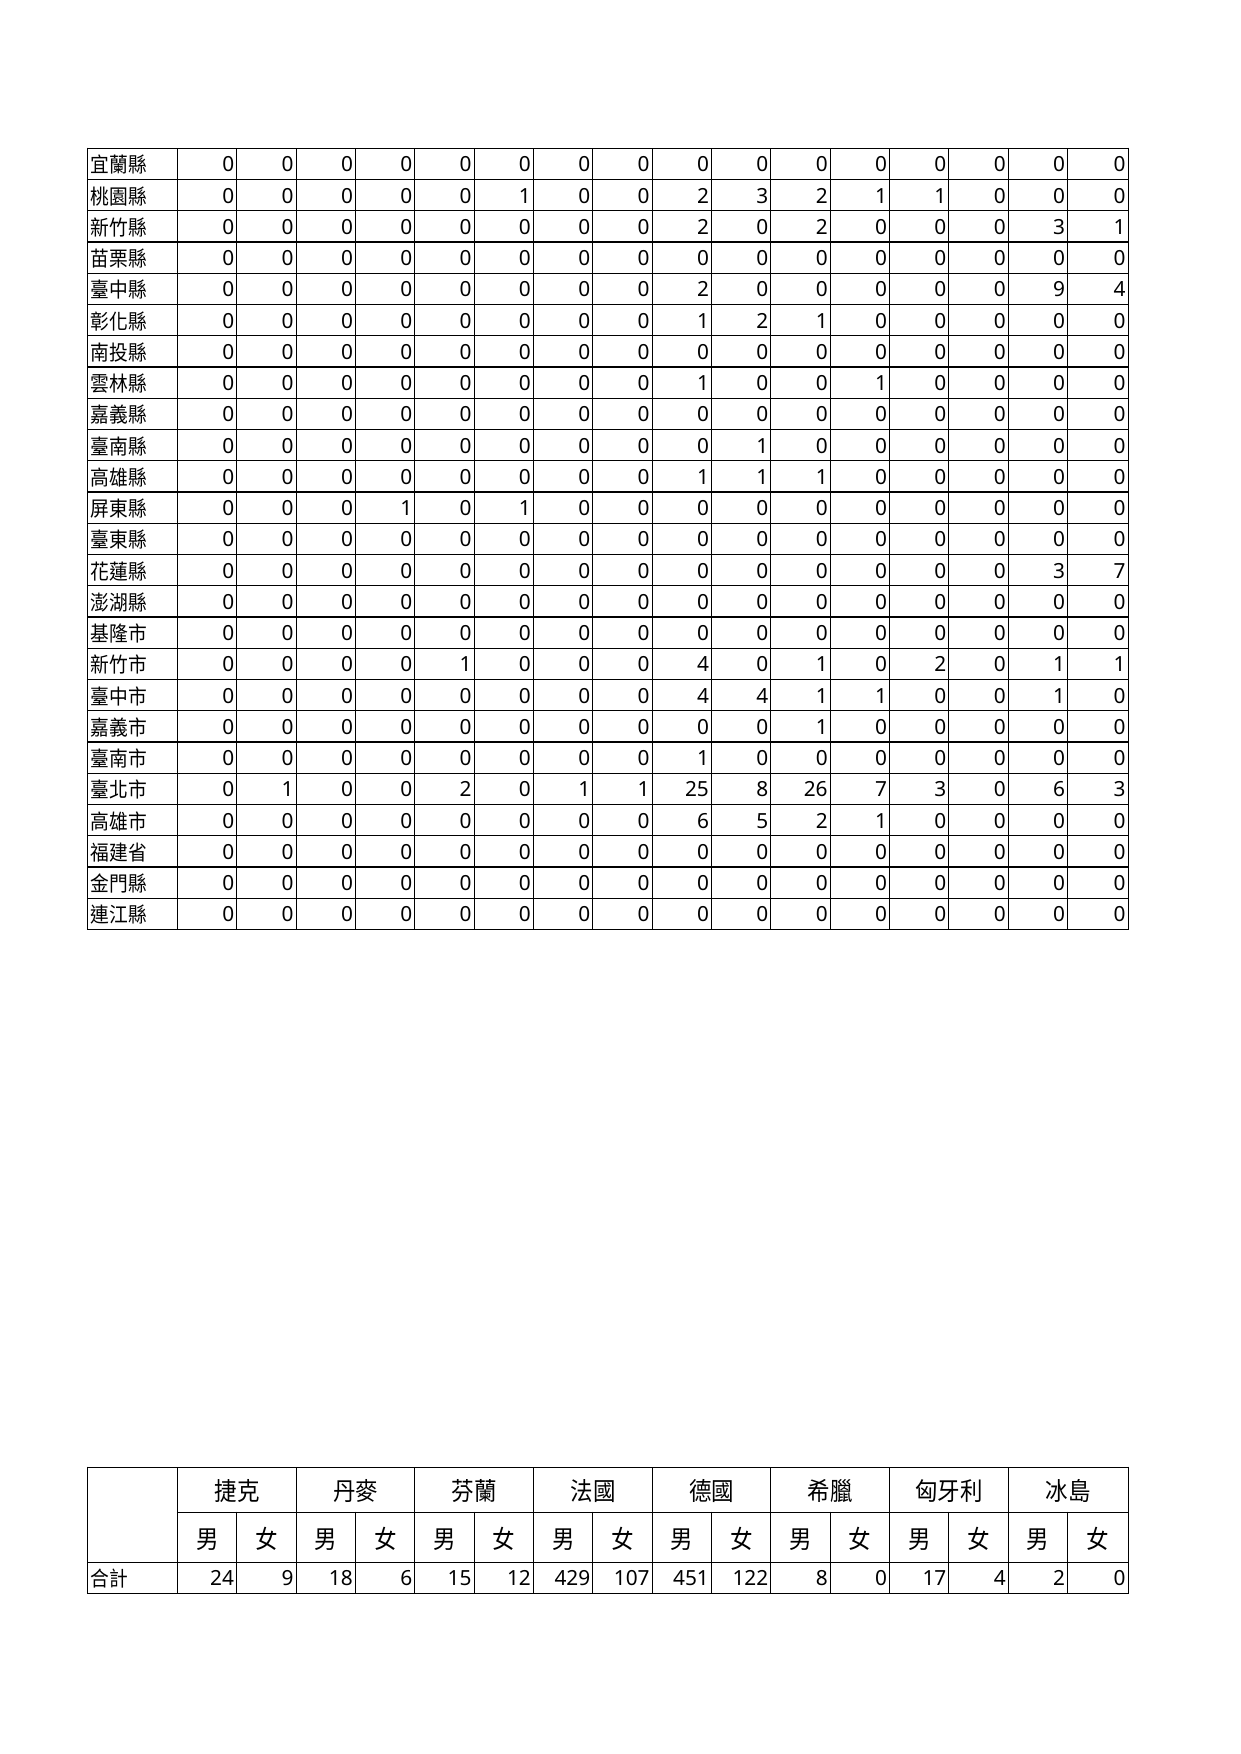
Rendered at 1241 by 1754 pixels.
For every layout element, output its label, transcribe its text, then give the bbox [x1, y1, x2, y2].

table_cell 1 [771, 680, 830, 710]
table_cell 0 [475, 649, 533, 679]
table_cell 0 [475, 586, 533, 616]
table_cell 0 [534, 618, 592, 648]
table_cell 臺北市 [88, 774, 177, 804]
table_cell 0 [237, 555, 296, 585]
table_cell 0 [415, 868, 474, 898]
table_cell 1 [653, 461, 711, 491]
table_cell 0 [831, 243, 889, 273]
table_cell 0 [949, 430, 1008, 460]
table_cell 0 [415, 618, 474, 648]
table_cell 0 [890, 336, 948, 366]
table_cell 0 [178, 524, 236, 554]
table_cell 0 [178, 336, 236, 366]
table_cell 0 [415, 586, 474, 616]
table_cell 451 [653, 1563, 711, 1593]
table_cell 1 [653, 305, 711, 335]
table_cell 0 [771, 836, 830, 866]
table_cell 3 [712, 180, 770, 210]
table_cell 0 [890, 836, 948, 866]
table_cell 0 [1068, 180, 1128, 210]
table_cell 0 [237, 493, 296, 523]
table_cell 0 [949, 211, 1008, 241]
table_cell 107 [593, 1563, 652, 1593]
table_header 芬蘭 [415, 1468, 533, 1512]
table_cell 0 [475, 336, 533, 366]
table_cell 0 [1068, 805, 1128, 835]
table_cell 0 [297, 399, 355, 429]
table_cell 0 [297, 368, 355, 398]
table_cell 0 [949, 274, 1008, 304]
table_cell 3 [890, 774, 948, 804]
table_cell 0 [949, 524, 1008, 554]
table_cell 0 [178, 399, 236, 429]
table_cell 0 [356, 680, 414, 710]
table_cell 0 [831, 336, 889, 366]
table_cell 24 [178, 1563, 236, 1593]
table_cell 宜蘭縣 [88, 149, 177, 179]
table_cell 0 [534, 711, 592, 741]
table_cell 0 [237, 274, 296, 304]
table_cell 0 [1009, 711, 1067, 741]
table_cell 合計 [88, 1563, 177, 1593]
table_cell 0 [1068, 368, 1128, 398]
table_cell 0 [890, 274, 948, 304]
table_cell 2 [771, 805, 830, 835]
table_cell 0 [297, 336, 355, 366]
table_cell 0 [593, 711, 652, 741]
table_cell 0 [534, 399, 592, 429]
table_cell 0 [771, 586, 830, 616]
table_cell 0 [237, 368, 296, 398]
table_cell 2 [653, 180, 711, 210]
table_cell 0 [890, 461, 948, 491]
table_cell 9 [237, 1563, 296, 1593]
table_cell 0 [297, 868, 355, 898]
table_cell 0 [653, 524, 711, 554]
table_cell 2 [415, 774, 474, 804]
table_cell 0 [831, 618, 889, 648]
table_cell 1 [712, 461, 770, 491]
table_cell 0 [1009, 243, 1067, 273]
table_cell 雲林縣 [88, 368, 177, 398]
table_cell 0 [1068, 305, 1128, 335]
table_cell 0 [237, 180, 296, 210]
table_cell 女 [949, 1513, 1008, 1562]
table_cell 0 [949, 649, 1008, 679]
table_cell 0 [178, 274, 236, 304]
table_cell 臺中縣 [88, 274, 177, 304]
table_cell 0 [475, 555, 533, 585]
table_cell 0 [297, 305, 355, 335]
table_cell 0 [297, 836, 355, 866]
table_cell 0 [890, 211, 948, 241]
table_cell 0 [593, 243, 652, 273]
table_cell 0 [890, 243, 948, 273]
table_cell 0 [593, 586, 652, 616]
table_cell 0 [356, 305, 414, 335]
table_cell 0 [475, 899, 533, 929]
table_cell 0 [237, 243, 296, 273]
table_cell 0 [593, 618, 652, 648]
table_cell 0 [1068, 899, 1128, 929]
table_cell 0 [831, 836, 889, 866]
table_cell 福建省 [88, 836, 177, 866]
table_header 匈牙利 [890, 1468, 1008, 1512]
table_cell 連江縣 [88, 899, 177, 929]
table_cell 3 [1009, 211, 1067, 241]
table_cell 男 [415, 1513, 474, 1562]
table_cell 0 [1009, 149, 1067, 179]
table_cell 0 [1009, 524, 1067, 554]
table_cell 0 [1009, 743, 1067, 773]
table_cell 女 [237, 1513, 296, 1562]
table_cell 0 [237, 805, 296, 835]
table_cell 0 [1009, 868, 1067, 898]
table_cell 0 [178, 180, 236, 210]
table_cell 0 [653, 711, 711, 741]
table_cell 基隆市 [88, 618, 177, 648]
table_cell 0 [356, 180, 414, 210]
table_cell 0 [890, 368, 948, 398]
table_cell 0 [178, 711, 236, 741]
table_cell 0 [712, 649, 770, 679]
table_cell 女 [593, 1513, 652, 1562]
table_cell 0 [831, 899, 889, 929]
table_cell 0 [297, 899, 355, 929]
table_cell 0 [890, 586, 948, 616]
table_header 法國 [534, 1468, 652, 1512]
table_cell 0 [712, 211, 770, 241]
table_cell 0 [415, 149, 474, 179]
table_cell 0 [712, 618, 770, 648]
table_cell 0 [949, 461, 1008, 491]
table_cell 新竹市 [88, 649, 177, 679]
table_cell 0 [178, 649, 236, 679]
table_cell 0 [593, 649, 652, 679]
table_cell 0 [949, 586, 1008, 616]
table_cell 2 [653, 211, 711, 241]
table_cell 金門縣 [88, 868, 177, 898]
table_cell 0 [653, 618, 711, 648]
table_cell 0 [297, 243, 355, 273]
table_cell 1 [653, 743, 711, 773]
table_cell 0 [712, 149, 770, 179]
table_cell 0 [356, 711, 414, 741]
table_cell 0 [534, 274, 592, 304]
table_cell 0 [831, 461, 889, 491]
table_cell 0 [1068, 524, 1128, 554]
table_cell 0 [890, 868, 948, 898]
table_cell 0 [356, 336, 414, 366]
table_cell 0 [534, 836, 592, 866]
table_cell 0 [237, 711, 296, 741]
table_cell 0 [593, 868, 652, 898]
table_cell 0 [1009, 493, 1067, 523]
table_cell 男 [653, 1513, 711, 1562]
table_cell 0 [534, 743, 592, 773]
table_cell 0 [297, 493, 355, 523]
table_cell 1 [475, 493, 533, 523]
table_cell 1 [1009, 680, 1067, 710]
table_cell 0 [1009, 461, 1067, 491]
table_cell 1 [771, 305, 830, 335]
table_cell 0 [712, 243, 770, 273]
table_cell 0 [1068, 586, 1128, 616]
table_cell 0 [1068, 618, 1128, 648]
table_cell 0 [237, 149, 296, 179]
table_cell 0 [890, 743, 948, 773]
table_cell 0 [475, 711, 533, 741]
table_cell 嘉義縣 [88, 399, 177, 429]
table_cell 4 [653, 649, 711, 679]
table_cell 0 [178, 305, 236, 335]
table_cell 0 [297, 586, 355, 616]
table_cell 0 [534, 680, 592, 710]
table_cell 0 [237, 618, 296, 648]
table_cell 0 [356, 586, 414, 616]
table_cell 0 [593, 743, 652, 773]
table_cell 0 [356, 805, 414, 835]
table_cell 0 [534, 305, 592, 335]
table_cell 0 [1009, 305, 1067, 335]
table_cell 0 [534, 368, 592, 398]
table_cell 0 [1009, 368, 1067, 398]
table_cell 0 [415, 243, 474, 273]
table_cell 0 [890, 430, 948, 460]
table_cell 0 [237, 680, 296, 710]
table_cell 0 [1068, 1563, 1128, 1593]
table_cell 0 [1009, 430, 1067, 460]
table_cell 0 [297, 680, 355, 710]
table_cell 0 [237, 649, 296, 679]
table_cell 0 [831, 743, 889, 773]
table_cell 2 [890, 649, 948, 679]
table_cell 0 [415, 336, 474, 366]
table_cell 0 [178, 243, 236, 273]
table_cell 0 [1068, 743, 1128, 773]
table_cell 0 [297, 274, 355, 304]
table_cell 17 [890, 1563, 948, 1593]
table_cell 0 [949, 774, 1008, 804]
table_cell 0 [1068, 399, 1128, 429]
table_cell 2 [771, 211, 830, 241]
table_cell 0 [415, 899, 474, 929]
table_cell 0 [1068, 868, 1128, 898]
table_cell 0 [593, 399, 652, 429]
table_cell 0 [771, 899, 830, 929]
table_cell 0 [178, 461, 236, 491]
table_cell 0 [475, 618, 533, 648]
table_cell 男 [890, 1513, 948, 1562]
table_cell 0 [237, 899, 296, 929]
table_cell 0 [475, 274, 533, 304]
table_cell 0 [831, 649, 889, 679]
table_cell 0 [890, 493, 948, 523]
table_cell 0 [712, 555, 770, 585]
table_header 丹麥 [297, 1468, 414, 1512]
table_cell 0 [771, 524, 830, 554]
table_cell 0 [771, 274, 830, 304]
table_cell 0 [475, 461, 533, 491]
table_cell 0 [1009, 399, 1067, 429]
table_cell 男 [297, 1513, 355, 1562]
table_cell 0 [949, 555, 1008, 585]
table_cell 0 [415, 805, 474, 835]
table_cell 0 [1068, 493, 1128, 523]
table_cell 澎湖縣 [88, 586, 177, 616]
table_cell 0 [475, 305, 533, 335]
table_cell 0 [1068, 836, 1128, 866]
table_cell 0 [771, 555, 830, 585]
table_cell 0 [593, 680, 652, 710]
table_cell 0 [534, 868, 592, 898]
table_cell 0 [178, 555, 236, 585]
table_cell 0 [771, 868, 830, 898]
table_cell 0 [415, 430, 474, 460]
table_cell 0 [534, 649, 592, 679]
table_cell 0 [1068, 430, 1128, 460]
table_cell 0 [237, 586, 296, 616]
table_cell 0 [475, 836, 533, 866]
table_cell 2 [771, 180, 830, 210]
table_cell 0 [356, 211, 414, 241]
table_cell 男 [1009, 1513, 1067, 1562]
table_cell 0 [890, 555, 948, 585]
table_cell 1 [831, 805, 889, 835]
table_cell 0 [178, 368, 236, 398]
table_cell 0 [771, 336, 830, 366]
table_cell 0 [297, 743, 355, 773]
table_cell 0 [356, 774, 414, 804]
table_cell 0 [1068, 461, 1128, 491]
table_cell 0 [415, 743, 474, 773]
table_cell 0 [475, 524, 533, 554]
table_cell 0 [890, 524, 948, 554]
table_cell 男 [534, 1513, 592, 1562]
table_cell 0 [890, 305, 948, 335]
table_cell 0 [297, 711, 355, 741]
table_cell 0 [534, 180, 592, 210]
table_cell 0 [890, 618, 948, 648]
table_cell 0 [534, 149, 592, 179]
table_cell 0 [712, 586, 770, 616]
table_cell 0 [653, 555, 711, 585]
table_cell 0 [771, 430, 830, 460]
table_cell 18 [297, 1563, 355, 1593]
table_cell 0 [415, 368, 474, 398]
table_cell 0 [653, 868, 711, 898]
table_header 捷克 [178, 1468, 296, 1512]
table_cell 0 [831, 149, 889, 179]
table_cell 0 [475, 243, 533, 273]
table_cell 1 [831, 180, 889, 210]
table_cell 1 [712, 430, 770, 460]
table_cell 0 [949, 149, 1008, 179]
table_cell 0 [949, 368, 1008, 398]
table_cell 0 [593, 899, 652, 929]
table_cell 1 [890, 180, 948, 210]
table_cell 0 [237, 399, 296, 429]
table_cell 0 [534, 211, 592, 241]
table_cell 0 [415, 493, 474, 523]
table_cell 0 [831, 555, 889, 585]
table_cell 0 [237, 211, 296, 241]
table_cell 4 [653, 680, 711, 710]
table_cell 0 [297, 430, 355, 460]
table_cell 0 [415, 399, 474, 429]
table_cell 0 [475, 805, 533, 835]
table_cell 0 [653, 493, 711, 523]
table_cell 0 [949, 836, 1008, 866]
table_cell 臺中市 [88, 680, 177, 710]
table_cell 0 [534, 461, 592, 491]
table_cell 0 [178, 805, 236, 835]
table_cell 1 [771, 711, 830, 741]
table_cell 1 [593, 774, 652, 804]
table_cell 0 [415, 680, 474, 710]
table_cell 7 [1068, 555, 1128, 585]
table_cell 0 [475, 774, 533, 804]
table_cell 0 [178, 868, 236, 898]
table_cell 0 [356, 524, 414, 554]
table_cell 0 [771, 743, 830, 773]
table_cell 0 [178, 680, 236, 710]
table_cell 0 [653, 399, 711, 429]
table_cell 0 [593, 305, 652, 335]
table_cell 0 [831, 1563, 889, 1593]
table_cell 0 [1068, 149, 1128, 179]
table_cell 0 [831, 524, 889, 554]
table_cell 4 [949, 1563, 1008, 1593]
table_cell 0 [415, 180, 474, 210]
table_cell 429 [534, 1563, 592, 1593]
table_cell 0 [771, 618, 830, 648]
table_cell 0 [831, 211, 889, 241]
table_cell 0 [712, 368, 770, 398]
table_cell 0 [297, 180, 355, 210]
table_cell 0 [712, 524, 770, 554]
table_cell 0 [1068, 680, 1128, 710]
table_cell 0 [771, 493, 830, 523]
table_cell 0 [534, 493, 592, 523]
table_cell 0 [475, 680, 533, 710]
table_cell 0 [653, 836, 711, 866]
table_cell 1 [415, 649, 474, 679]
table_cell 0 [415, 524, 474, 554]
table_cell 7 [831, 774, 889, 804]
table_cell 0 [831, 493, 889, 523]
table_cell 0 [949, 618, 1008, 648]
table_cell 0 [356, 649, 414, 679]
table_cell 1 [1068, 649, 1128, 679]
table_cell 0 [949, 743, 1008, 773]
table_cell 0 [653, 149, 711, 179]
table_cell 0 [356, 368, 414, 398]
table_cell 0 [949, 399, 1008, 429]
table_cell 0 [1009, 805, 1067, 835]
table_cell 女 [831, 1513, 889, 1562]
table_cell 高雄市 [88, 805, 177, 835]
table_cell 0 [712, 274, 770, 304]
table_cell 6 [1009, 774, 1067, 804]
table_cell 0 [653, 336, 711, 366]
table_cell 0 [475, 430, 533, 460]
table_cell 臺南市 [88, 743, 177, 773]
table_cell 0 [890, 399, 948, 429]
table_cell 0 [356, 899, 414, 929]
table_cell 0 [297, 618, 355, 648]
table_cell 1 [356, 493, 414, 523]
table_cell 0 [415, 555, 474, 585]
table_cell 屏東縣 [88, 493, 177, 523]
table_cell 0 [593, 461, 652, 491]
table_cell 0 [297, 149, 355, 179]
table_cell 0 [475, 368, 533, 398]
table_cell 0 [593, 336, 652, 366]
table_cell 0 [593, 211, 652, 241]
table_cell 26 [771, 774, 830, 804]
table_cell 0 [712, 336, 770, 366]
table_cell 0 [593, 430, 652, 460]
table_cell 0 [178, 743, 236, 773]
table_cell 0 [890, 805, 948, 835]
table_cell 0 [949, 243, 1008, 273]
table_cell 0 [771, 149, 830, 179]
table_cell 女 [475, 1513, 533, 1562]
table_cell 0 [415, 711, 474, 741]
table_cell 2 [712, 305, 770, 335]
table_cell 0 [949, 336, 1008, 366]
table_cell 2 [1009, 1563, 1067, 1593]
table_cell 0 [237, 336, 296, 366]
table_cell 0 [178, 899, 236, 929]
table_cell 0 [1009, 586, 1067, 616]
table_cell 0 [534, 899, 592, 929]
table_cell 0 [178, 211, 236, 241]
table_cell 0 [178, 618, 236, 648]
table_cell 0 [831, 274, 889, 304]
table_cell 0 [890, 149, 948, 179]
table_cell 0 [237, 461, 296, 491]
table_cell 8 [771, 1563, 830, 1593]
table_cell 12 [475, 1563, 533, 1593]
table_cell 0 [1068, 711, 1128, 741]
table_cell 0 [593, 836, 652, 866]
table_cell 0 [178, 430, 236, 460]
table_cell 1 [237, 774, 296, 804]
table_cell 0 [949, 305, 1008, 335]
table_cell 1 [653, 368, 711, 398]
table_header 冰島 [1009, 1468, 1128, 1512]
table_cell 0 [534, 555, 592, 585]
table_cell 女 [356, 1513, 414, 1562]
table_cell 0 [297, 649, 355, 679]
table_cell 0 [534, 336, 592, 366]
table_cell 0 [593, 805, 652, 835]
table_cell 6 [356, 1563, 414, 1593]
table_cell 新竹縣 [88, 211, 177, 241]
table_cell 0 [653, 899, 711, 929]
table_cell 0 [237, 430, 296, 460]
table_cell 高雄縣 [88, 461, 177, 491]
table_cell 0 [415, 274, 474, 304]
table_cell 4 [1068, 274, 1128, 304]
table_cell 0 [831, 868, 889, 898]
table_cell 0 [1068, 336, 1128, 366]
table_cell 0 [593, 274, 652, 304]
table_cell 0 [593, 493, 652, 523]
table_cell 0 [237, 743, 296, 773]
table_cell 0 [831, 305, 889, 335]
table_cell 0 [712, 743, 770, 773]
table_cell 0 [712, 711, 770, 741]
table_cell 1 [831, 680, 889, 710]
table_cell 0 [771, 243, 830, 273]
table_cell 9 [1009, 274, 1067, 304]
table_cell 0 [178, 836, 236, 866]
table_cell 0 [1009, 618, 1067, 648]
table_cell 0 [712, 399, 770, 429]
table_cell 0 [771, 399, 830, 429]
table_cell 0 [415, 461, 474, 491]
table_header 希臘 [771, 1468, 889, 1512]
table_header 德國 [653, 1468, 770, 1512]
table_cell 苗栗縣 [88, 243, 177, 273]
table_cell 0 [237, 836, 296, 866]
table_cell 0 [712, 836, 770, 866]
table_cell 0 [534, 243, 592, 273]
table_cell 0 [475, 211, 533, 241]
table_cell 0 [712, 899, 770, 929]
table_cell 0 [356, 836, 414, 866]
table_cell 1 [1068, 211, 1128, 241]
table_cell 0 [653, 430, 711, 460]
table_cell 0 [890, 680, 948, 710]
table_cell 0 [415, 211, 474, 241]
table_cell 0 [356, 743, 414, 773]
table_cell 1 [771, 649, 830, 679]
table_cell 8 [712, 774, 770, 804]
table_cell 嘉義市 [88, 711, 177, 741]
table_cell 4 [712, 680, 770, 710]
table_cell 0 [1068, 243, 1128, 273]
table_cell 1 [475, 180, 533, 210]
table_cell 0 [534, 524, 592, 554]
table_cell 0 [297, 461, 355, 491]
table_cell 0 [237, 868, 296, 898]
table_cell 0 [237, 524, 296, 554]
table_cell 0 [178, 774, 236, 804]
table_cell 0 [178, 586, 236, 616]
table_cell 0 [534, 805, 592, 835]
table_cell 女 [712, 1513, 770, 1562]
table_cell 0 [949, 899, 1008, 929]
table_cell 臺東縣 [88, 524, 177, 554]
table_cell 122 [712, 1563, 770, 1593]
table_cell 3 [1068, 774, 1128, 804]
table_cell 0 [890, 711, 948, 741]
table_cell 0 [1009, 336, 1067, 366]
table_cell 25 [653, 774, 711, 804]
table_cell 3 [1009, 555, 1067, 585]
table_cell 0 [1009, 180, 1067, 210]
table_cell 0 [356, 461, 414, 491]
table_cell 0 [356, 149, 414, 179]
table_cell 0 [831, 399, 889, 429]
table_cell 女 [1068, 1513, 1128, 1562]
table_cell 0 [1009, 899, 1067, 929]
table_cell 0 [178, 149, 236, 179]
table_cell 0 [534, 430, 592, 460]
table_cell 0 [653, 243, 711, 273]
table_cell 0 [356, 243, 414, 273]
table_cell 1 [534, 774, 592, 804]
table_cell 0 [593, 555, 652, 585]
table_cell 0 [356, 555, 414, 585]
table_cell 0 [949, 868, 1008, 898]
table_header [88, 1468, 177, 1562]
table_cell 0 [356, 274, 414, 304]
table_cell 0 [949, 180, 1008, 210]
table_cell 0 [771, 368, 830, 398]
table_cell 南投縣 [88, 336, 177, 366]
table_cell 0 [949, 493, 1008, 523]
table_cell 0 [356, 430, 414, 460]
table_cell 0 [475, 149, 533, 179]
table_cell 15 [415, 1563, 474, 1593]
table_cell 0 [297, 774, 355, 804]
table_cell 0 [178, 493, 236, 523]
table_cell 0 [356, 868, 414, 898]
table_cell 花蓮縣 [88, 555, 177, 585]
table_cell 0 [297, 211, 355, 241]
table_cell 0 [593, 368, 652, 398]
table_cell 彰化縣 [88, 305, 177, 335]
table_cell 5 [712, 805, 770, 835]
table_cell 桃園縣 [88, 180, 177, 210]
table_cell 0 [593, 524, 652, 554]
table_cell 0 [297, 524, 355, 554]
table_cell 6 [653, 805, 711, 835]
table_cell 0 [949, 805, 1008, 835]
table_cell 0 [415, 305, 474, 335]
table_cell 0 [712, 493, 770, 523]
table_cell 0 [831, 430, 889, 460]
table_cell 0 [534, 586, 592, 616]
table_cell 男 [771, 1513, 830, 1562]
table_cell 0 [831, 711, 889, 741]
table_cell 0 [949, 680, 1008, 710]
table_cell 1 [771, 461, 830, 491]
table_cell 0 [475, 868, 533, 898]
table_cell 0 [593, 180, 652, 210]
table_cell 0 [237, 305, 296, 335]
table_cell 臺南縣 [88, 430, 177, 460]
table_cell 0 [297, 805, 355, 835]
table_cell 0 [593, 149, 652, 179]
table_cell 0 [475, 399, 533, 429]
table_cell 0 [415, 836, 474, 866]
table_cell 0 [949, 711, 1008, 741]
table_cell 0 [297, 555, 355, 585]
table_cell 0 [356, 618, 414, 648]
table_cell 0 [890, 899, 948, 929]
table_cell 2 [653, 274, 711, 304]
table_cell 0 [831, 586, 889, 616]
table_cell 0 [653, 586, 711, 616]
table_cell 1 [1009, 649, 1067, 679]
table_cell 1 [831, 368, 889, 398]
table_cell 0 [356, 399, 414, 429]
table_cell 0 [712, 868, 770, 898]
table_cell 0 [1009, 836, 1067, 866]
table_cell 男 [178, 1513, 236, 1562]
table_cell 0 [475, 743, 533, 773]
